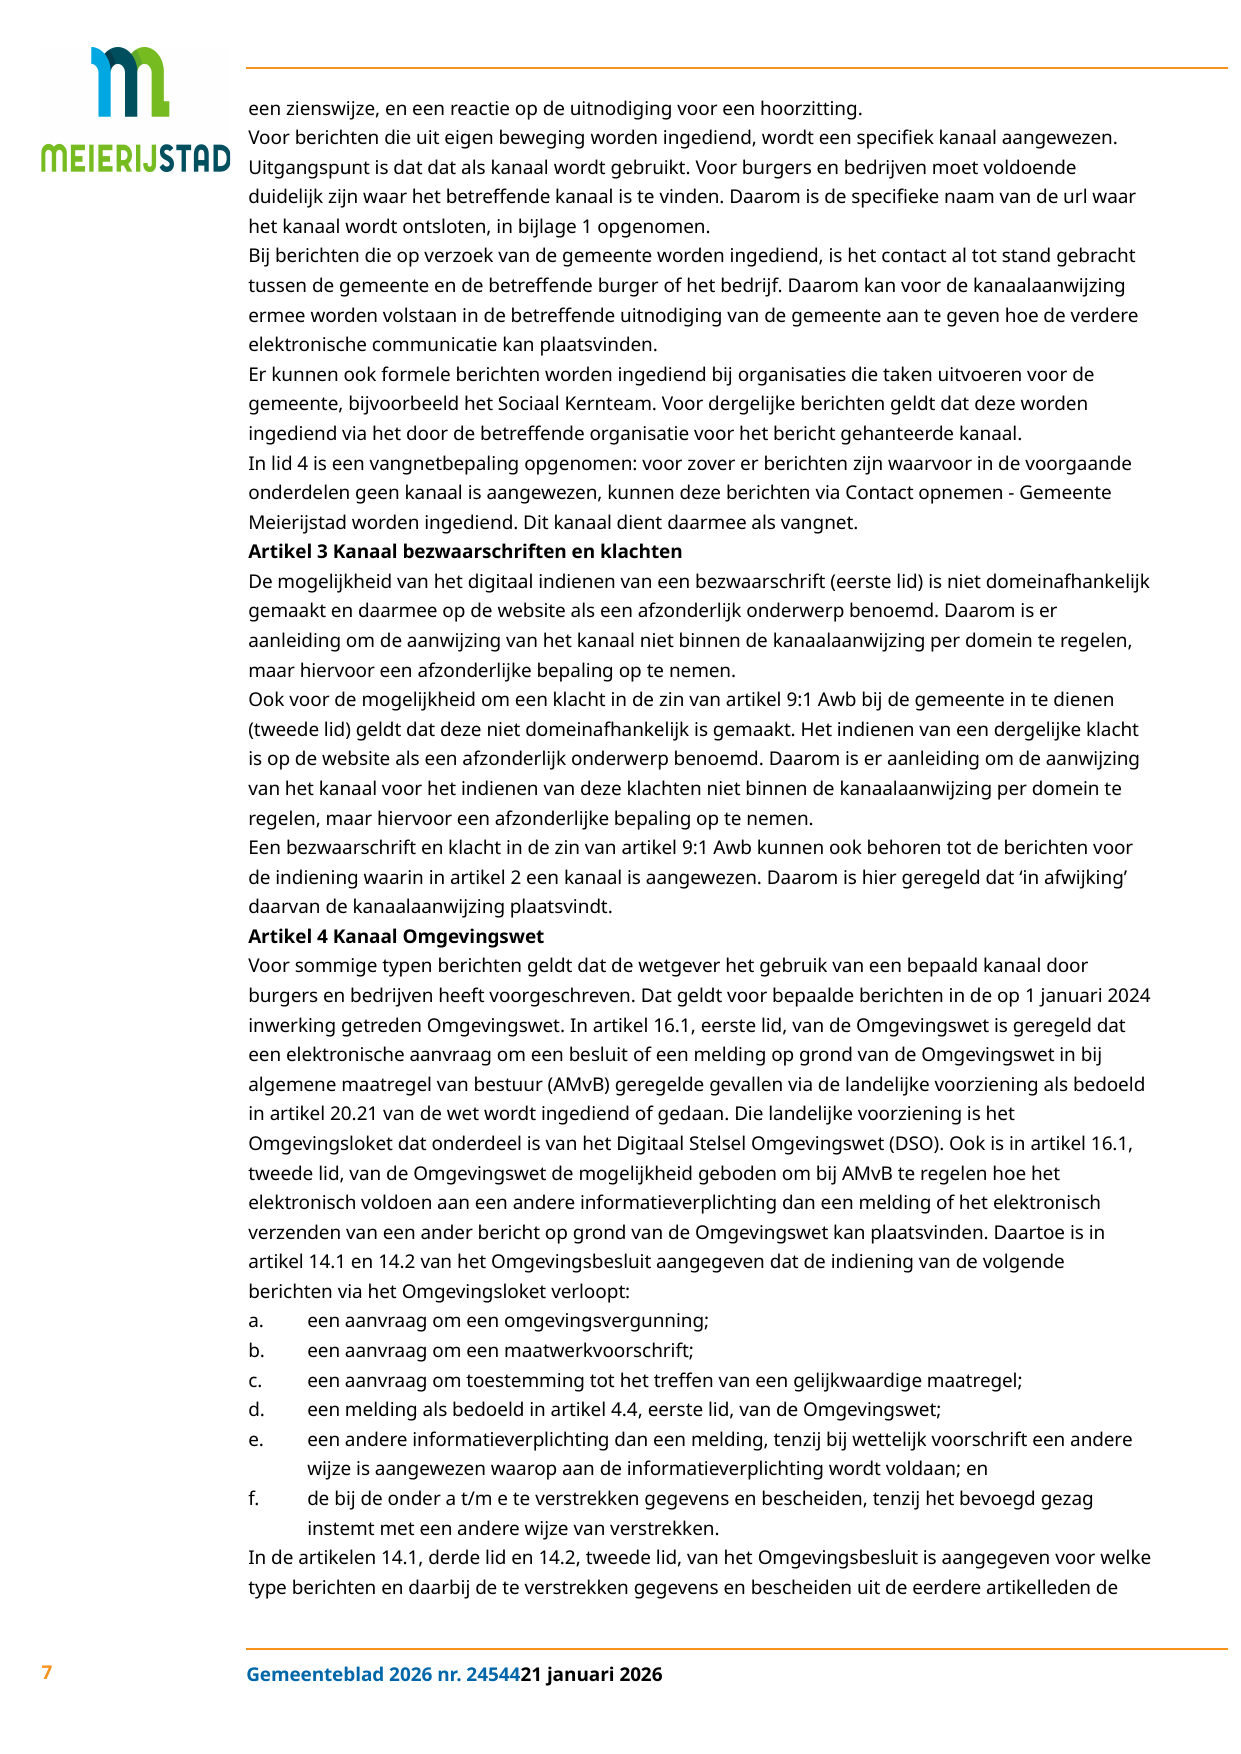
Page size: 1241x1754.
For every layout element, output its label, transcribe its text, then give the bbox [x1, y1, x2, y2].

text Er kunnen ook formele berichten worden ingediend bij organisaties die taken uitvoeren voor de gemeente, bijvoorbeeld het Sociaal Kernteam. Voor dergelijke berichten geldt dat deze worden ingediend via het door de betreffende organisatie voor het bericht gehanteerde kanaal. [248, 361, 1152, 446]
text Een bezwaarschrift en klacht in de zin van artikel 9:1 Awb kunnen ook behoren tot de berichten voor de indiening waarin in artikel 2 een kanaal is aangewezen. Daarom is hier geregeld dat ‘in afwijking’ daarvan de kanaalaanwijzing plaatsvindt. [248, 834, 1152, 919]
list een andere informatieverplichting dan een melding, tenzij bij wettelijk voorschrift een andere wijze is aangewezen waarop aan de informatieverplichting wordt voldaan; en [248, 1426, 1152, 1481]
text De mogelijkheid van het digitaal indienen van een bezwaarschrift (eerste lid) is niet domeinafhankelijk gemaakt en daarmee op de website als een afzonderlijk onderwerp benoemd. Daarom is er aanleiding om de aanwijzing van het kanaal niet binnen de kanaalaanwijzing per domein te regelen, maar hiervoor een afzonderlijke bepaling op te nemen. [248, 568, 1152, 683]
list een aanvraag om toestemming tot het treffen van een gelijkwaardige maatregel; [248, 1367, 1152, 1393]
text Ook voor de mogelijkheid om een klacht in de zin van artikel 9:1 Awb bij de gemeente in te dienen (tweede lid) geldt dat deze niet domeinafhankelijk is gemaakt. Het indienen van een dergelijke klacht is op de website als een afzonderlijk onderwerp benoemd. Daarom is er aanleiding om de aanwijzing van het kanaal voor het indienen van deze klachten niet binnen de kanaalaanwijzing per domein te regelen, maar hiervoor een afzonderlijke bepaling op te nemen. [248, 686, 1152, 831]
text Artikel 3 Kanaal bezwaarschriften en klachten [248, 538, 1152, 564]
text Artikel 4 Kanaal Omgevingswet [248, 923, 1152, 949]
list een aanvraag om een omgevingsvergunning; [248, 1308, 1152, 1333]
picture [41, 47, 231, 172]
list de bij de onder a t/m e te verstrekken gegevens en bescheiden, tenzij het bevoegd gezag instemt met een andere wijze van verstrekken. [248, 1485, 1152, 1541]
text een zienswijze, en een reactie op de uitnodiging voor een hoorzitting. [248, 95, 1152, 121]
text Voor sommige typen berichten geldt dat de wetgever het gebruik van een bepaald kanaal door burgers en bedrijven heeft voorgeschreven. Dat geldt voor bepaalde berichten in de op 1 januari 2024 inwerking getreden Omgevingswet. In artikel 16.1, eerste lid, van de Omgevingswet is geregeld dat een elektronische aanvraag om een besluit of een melding op grond van de Omgevingswet in bij algemene maatregel van bestuur (AMvB) geregelde gevallen via de landelijke voorziening als bedoeld in artikel 20.21 van de wet wordt ingediend of gedaan. Die landelijke voorziening is het Omgevingsloket dat onderdeel is van het Digitaal Stelsel Omgevingswet (DSO). Ook is in artikel 16.1, tweede lid, van de Omgevingswet de mogelijkheid geboden om bij AMvB te regelen hoe het elektronisch voldoen aan een andere informatieverplichting dan een melding of het elektronisch verzenden van een ander bericht op grond van de Omgevingswet kan plaatsvinden. Daartoe is in artikel 14.1 en 14.2 van het Omgevingsbesluit aangegeven dat de indiening van de volgende berichten via het Omgevingsloket verloopt: [248, 953, 1152, 1304]
text Voor berichten die uit eigen beweging worden ingediend, wordt een specifiek kanaal aangewezen. Uitgangspunt is dat dat als kanaal wordt gebruikt. Voor burgers en bedrijven moet voldoende duidelijk zijn waar het betreffende kanaal is te vinden. Daarom is de specifieke naam van de url waar het kanaal wordt ontsloten, in bijlage 1 opgenomen. [248, 124, 1152, 239]
text In de artikelen 14.1, derde lid en 14.2, tweede lid, van het Omgevingsbesluit is aangegeven voor welke type berichten en daarbij de te verstrekken gegevens en bescheiden uit de eerdere artikelleden de [248, 1544, 1152, 1600]
text Bij berichten die op verzoek van de gemeente worden ingediend, is het contact al tot stand gebracht tussen de gemeente en de betreffende burger of het bedrijf. Daarom kan voor de kanaalaanwijzing ermee worden volstaan in de betreffende uitnodiging van de gemeente aan te geven hoe de verdere elektronische communicatie kan plaatsvinden. [248, 243, 1152, 357]
list een melding als bedoeld in artikel 4.4, eerste lid, van de Omgevingswet; [248, 1396, 1152, 1422]
text In lid 4 is een vangnetbepaling opgenomen: voor zover er berichten zijn waarvoor in de voorgaande onderdelen geen kanaal is aangewezen, kunnen deze berichten via Contact opnemen - Gemeente Meierijstad worden ingediend. Dit kanaal dient daarmee als vangnet. [248, 450, 1152, 535]
list een aanvraag om een maatwerkvoorschrift; [248, 1337, 1152, 1363]
